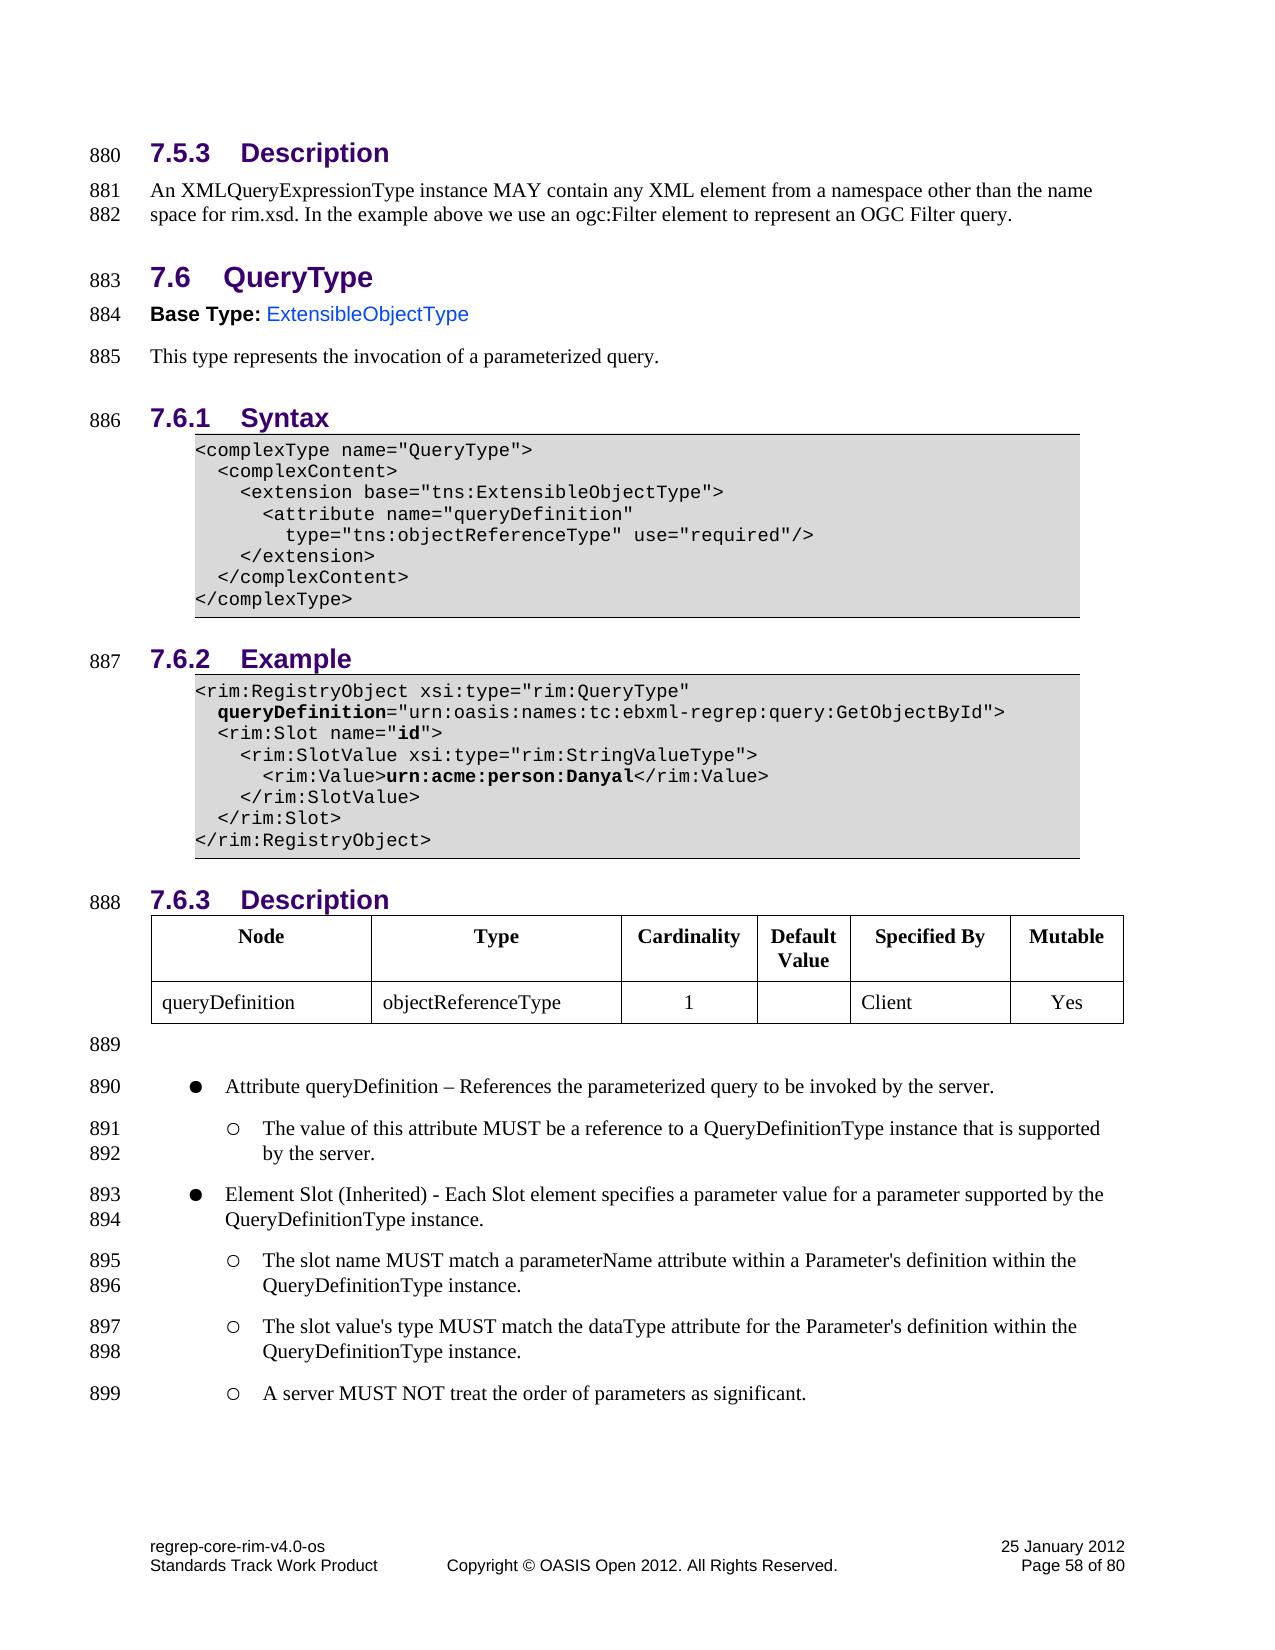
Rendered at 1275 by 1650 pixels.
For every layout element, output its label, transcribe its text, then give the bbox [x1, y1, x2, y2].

list Element Slot (Inherited) - Each Slot element specifies a parameter value for a parameter supported by the QueryDefinitionType instance. [187, 1182, 1125, 1231]
list The slot name MUST match a parameterName attribute within a Parameter's definition within the QueryDefinitionType instance. [225, 1248, 1125, 1297]
text Base Type: ExtensibleObjectType [150, 302, 1125, 326]
text An XMLQueryExpressionType instance MAY contain any XML element from a namespace other than the name space for rim.xsd. In the example above we use an ogc:Filter element to represent an OGC Filter query. [150, 177, 1125, 226]
subtitle Syntax [150, 402, 1125, 433]
text </complexContent> [195, 561, 1080, 582]
text This type represents the invocation of a parameterized query. [150, 344, 1125, 368]
list The value of this attribute MUST be a reference to a QueryDefinitionType instance that is supported by the server. [225, 1116, 1125, 1164]
list Attribute queryDefinition – References the parameterized query to be invoked by the server. [187, 1074, 1125, 1098]
table_header Type [372, 916, 621, 981]
list A server MUST NOT treat the order of parameters as significant. [225, 1381, 1125, 1404]
text <complexContent> [195, 455, 1080, 476]
table_header Specified By [851, 916, 1010, 981]
table_header Mutable [1011, 916, 1123, 981]
text </rim:SlotValue> [195, 781, 1080, 802]
text <rim:SlotValue xsi:type="rim:StringValueType"> [195, 738, 1080, 759]
table_header Default Value [758, 916, 850, 981]
table_header Cardinality [622, 916, 757, 981]
text </rim:Slot> [195, 802, 1080, 823]
subtitle QueryType [150, 259, 1125, 293]
table_cell [758, 982, 850, 1023]
table_cell Yes [1011, 982, 1123, 1023]
text </rim:RegistryObject> [195, 823, 1080, 858]
text <rim:Slot name="id"> [195, 717, 1080, 738]
table_cell objectReferenceType [372, 982, 621, 1023]
text <extension base="tns:ExtensibleObjectType"> [195, 476, 1080, 497]
text type="tns:objectReferenceType" use="required"/> [195, 518, 1080, 540]
subtitle Description [150, 884, 1125, 915]
text <rim:Value>urn:acme:person:Danyal</rim:Value> [195, 759, 1080, 781]
table_header Node [152, 916, 371, 981]
list The slot value's type MUST match the dataType attribute for the Parameter's definition within the QueryDefinitionType instance. [225, 1314, 1125, 1363]
table_cell 1 [622, 982, 757, 1023]
text <complexType name="QueryType"> [195, 435, 1080, 455]
text <rim:RegistryObject xsi:type="rim:QueryType" [195, 675, 1080, 696]
table_cell queryDefinition [152, 982, 371, 1023]
text <attribute name="queryDefinition" [195, 497, 1080, 518]
text queryDefinition="urn:oasis:names:tc:ebxml-regrep:query:GetObjectById"> [195, 696, 1080, 717]
text </extension> [195, 540, 1080, 561]
subtitle Example [150, 643, 1125, 674]
table_cell Client [851, 982, 1010, 1023]
text </complexType> [195, 582, 1080, 617]
subtitle Description [150, 137, 1125, 168]
